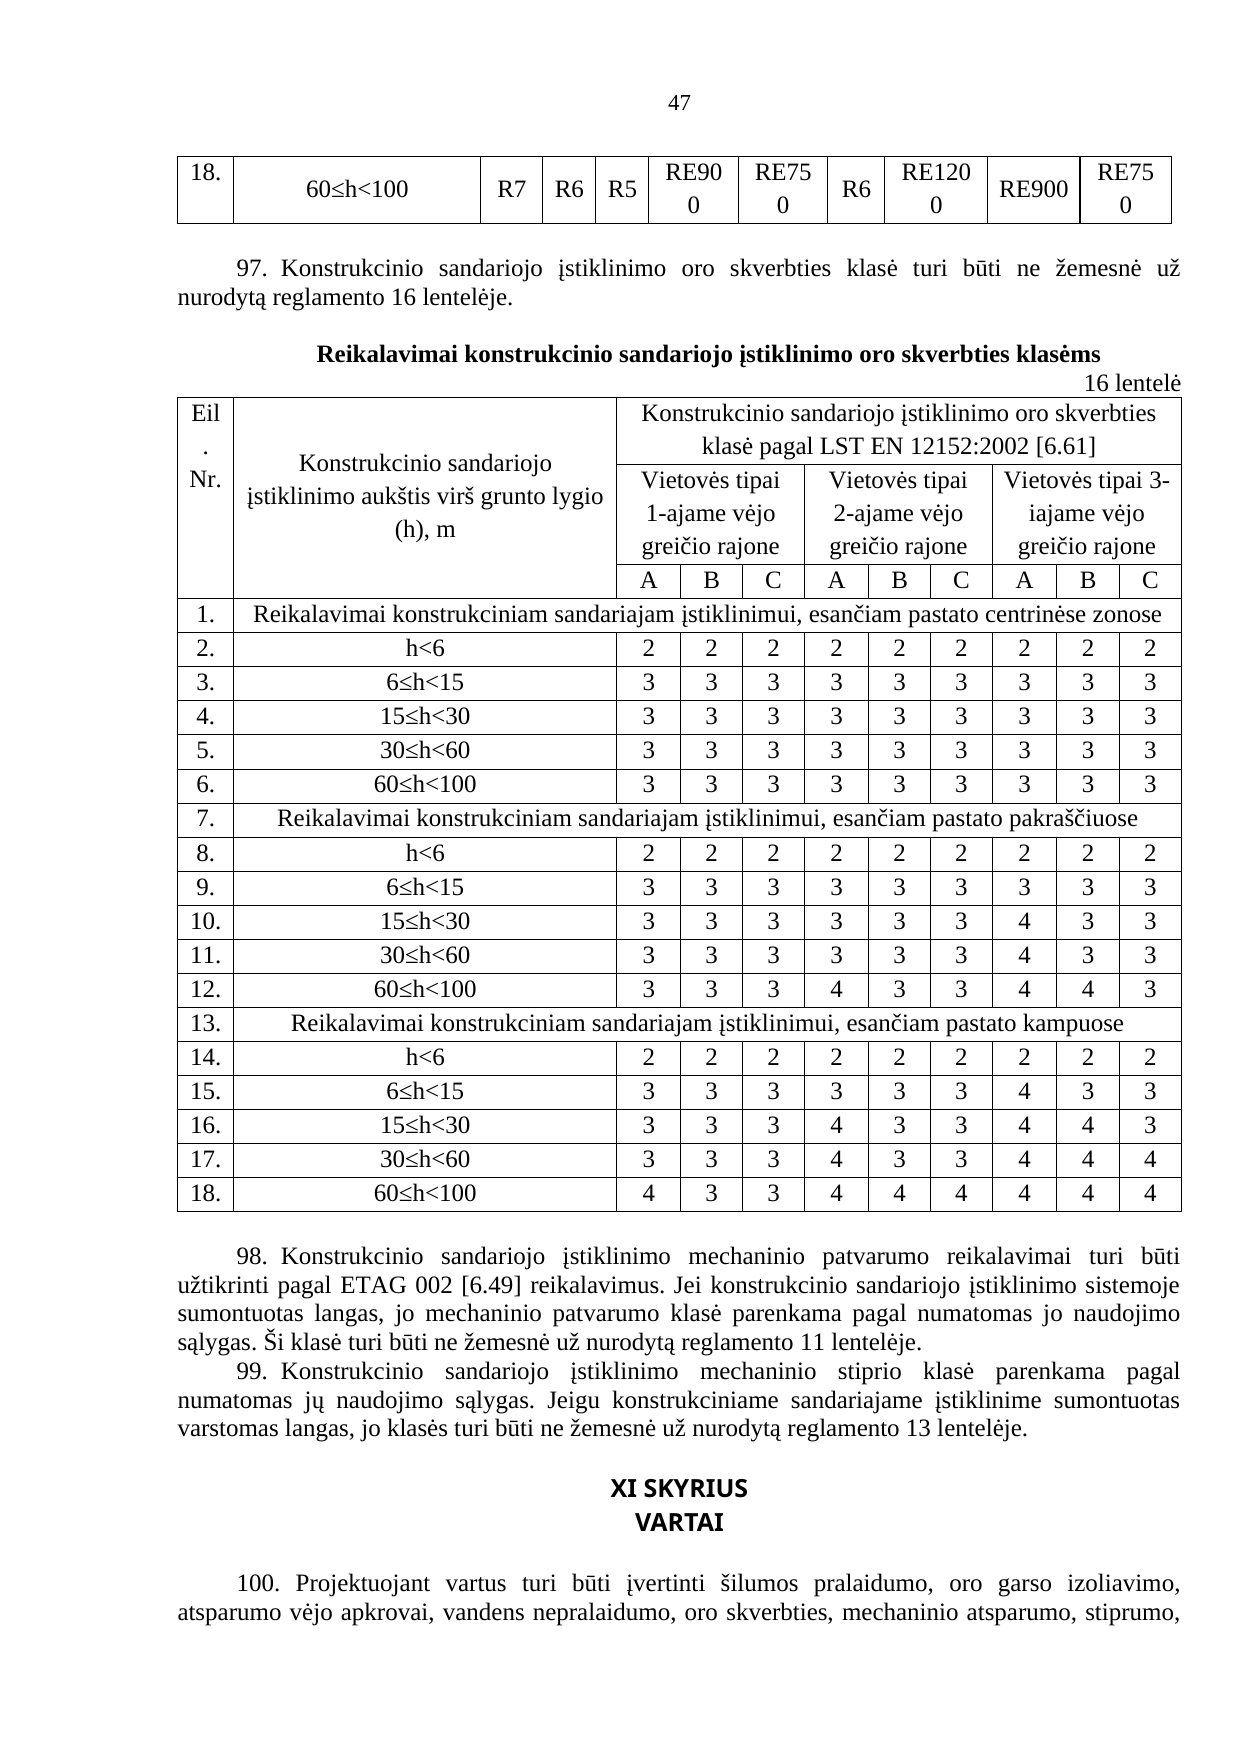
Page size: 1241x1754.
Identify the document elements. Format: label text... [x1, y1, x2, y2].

table_cell 3 [805, 701, 868, 734]
table_cell 2 [617, 838, 680, 871]
table_cell C [743, 565, 804, 598]
table_cell 60≤h˂100 [234, 1178, 616, 1211]
table_cell 3 [1120, 770, 1181, 802]
table_cell 3 [1120, 1076, 1181, 1109]
table_cell 3 [931, 701, 992, 734]
table_cell A [617, 565, 680, 598]
table_cell 18. [178, 1178, 233, 1211]
table_cell 3 [617, 770, 680, 802]
text 100. Projektuojant vartus turi būti įvertinti šilumos pralaidumo, oro garso izoliavimo, atsparumo vėjo apkrovai, vandens nepralaidumo, oro skverbties, mechaninio atsparumo, stiprumo, [177, 1568, 1181, 1625]
table_header Konstrukcinio sandariojo įstiklinimo oro skverbties klasė pagal LST EN 12152:2002 [6.61] [617, 398, 1181, 464]
table_cell 30≤h˂60 [234, 1144, 616, 1177]
table_cell RE900 [988, 157, 1079, 223]
table_cell 2 [681, 633, 742, 666]
table_cell 4 [931, 1178, 992, 1211]
table_cell 3 [1120, 1110, 1181, 1143]
table_cell 17. [178, 1144, 233, 1177]
table_cell 7. [178, 804, 233, 837]
table_cell 2 [869, 633, 930, 666]
table_cell R5 [596, 157, 648, 223]
table_cell 4 [869, 1178, 930, 1211]
table_cell Reikalavimai konstrukciniam sandariajam įstiklinimui, esančiam pastato centrinėse zonose [234, 599, 1181, 632]
table_cell 30≤h˂60 [234, 735, 616, 768]
text 16 lentelė [177, 368, 1181, 397]
table_cell 3 [1057, 735, 1119, 768]
table_cell A [993, 565, 1056, 598]
table_cell 3 [1057, 667, 1119, 700]
table_cell 3 [617, 735, 680, 768]
table_cell 16. [178, 1110, 233, 1143]
table_cell 2 [743, 633, 804, 666]
table_cell 3 [681, 1076, 742, 1109]
table_cell 4 [1057, 974, 1119, 1007]
table_cell 4 [993, 940, 1056, 973]
table_cell 3 [681, 1144, 742, 1177]
table_cell 3 [681, 770, 742, 802]
table_cell 4 [993, 1110, 1056, 1143]
table_cell 15. [178, 1076, 233, 1109]
table_cell 60≤h˂100 [234, 974, 616, 1007]
table_cell 3 [743, 906, 804, 939]
table_cell 4 [805, 1110, 868, 1143]
text VARTAI [177, 1505, 1181, 1539]
table_cell 3 [1120, 701, 1181, 734]
table_cell B [869, 565, 930, 598]
table_cell 3 [869, 1144, 930, 1177]
table_cell 3 [617, 1076, 680, 1109]
table_cell 2 [869, 838, 930, 871]
table_cell 3 [1120, 872, 1181, 905]
table_cell 3 [993, 872, 1056, 905]
text 99. Konstrukcinio sandariojo įstiklinimo mechaninio stiprio klasė parenkama pagal numatomas jų naudojimo sąlygas. Jeigu konstrukciniame sandariajame įstiklinime sumontuotas varstomas langas, jo klasės turi būti ne žemesnė už nurodytą reglamento 13 lentelėje. [177, 1356, 1181, 1442]
table_cell 3 [1120, 974, 1181, 1007]
table_cell Vietovės tipai 3-iajame vėjo greičio rajone [993, 465, 1181, 564]
table_cell 2 [617, 633, 680, 666]
table_cell Reikalavimai konstrukciniam sandariajam įstiklinimui, esančiam pastato kampuose [234, 1008, 1181, 1041]
table_cell 4. [178, 701, 233, 734]
table_cell 3 [743, 872, 804, 905]
table_cell 3 [617, 906, 680, 939]
table_cell 60≤h<100 [234, 157, 480, 223]
table_cell 2 [617, 1042, 680, 1075]
table_cell 1. [178, 599, 233, 632]
table_cell 15≤h˂30 [234, 906, 616, 939]
table_cell 3. [178, 667, 233, 700]
table_cell 3 [617, 974, 680, 1007]
table_cell 2 [993, 1042, 1056, 1075]
table_cell 4 [805, 974, 868, 1007]
table_cell 3 [931, 872, 992, 905]
table_cell 15≤h˂30 [234, 701, 616, 734]
table_cell 3 [617, 872, 680, 905]
table_header Konstrukcinio sandariojo įstiklinimo aukštis virš grunto lygio (h), m [234, 398, 616, 598]
table_cell 3 [869, 974, 930, 1007]
table_cell 2 [1120, 838, 1181, 871]
table_cell 4 [1057, 1144, 1119, 1177]
table_cell 4 [993, 1178, 1056, 1211]
table_cell 3 [681, 1178, 742, 1211]
table_cell 18. [178, 157, 233, 223]
table_cell 14. [178, 1042, 233, 1075]
table_cell 4 [993, 906, 1056, 939]
table_cell 3 [931, 1076, 992, 1109]
table_cell Vietovės tipai 2-ajame vėjo greičio rajone [805, 465, 992, 564]
table_cell 3 [743, 940, 804, 973]
table_cell RE1200 [885, 157, 987, 223]
table_cell 2 [931, 1042, 992, 1075]
table_cell 6≤h˂15 [234, 872, 616, 905]
table_cell C [1120, 565, 1181, 598]
table_cell 2 [931, 633, 992, 666]
table_cell 4 [993, 1076, 1056, 1109]
table_cell 4 [993, 974, 1056, 1007]
table_cell 3 [1057, 701, 1119, 734]
table_cell 2 [1057, 838, 1119, 871]
table_cell 3 [617, 701, 680, 734]
table_cell 3 [1120, 906, 1181, 939]
table_cell 3 [931, 770, 992, 802]
table_cell 3 [617, 1144, 680, 1177]
table_cell 3 [617, 1110, 680, 1143]
text XI SKYRIUS [177, 1471, 1181, 1505]
table_cell 11. [178, 940, 233, 973]
table_cell 3 [805, 770, 868, 802]
table_cell 3 [681, 906, 742, 939]
table_cell 3 [805, 735, 868, 768]
table_cell 3 [743, 1144, 804, 1177]
table_cell RE750 [739, 157, 827, 223]
table_cell 3 [1057, 940, 1119, 973]
table_header Eil. Nr. [178, 398, 233, 598]
table_cell 8. [178, 838, 233, 871]
table_cell 3 [681, 667, 742, 700]
table_cell 3 [869, 770, 930, 802]
table_cell B [1057, 565, 1119, 598]
table_cell 3 [743, 667, 804, 700]
table_cell 4 [993, 1144, 1056, 1177]
table_cell 2 [1120, 633, 1181, 666]
table_cell RE900 [649, 157, 738, 223]
table_cell 3 [869, 735, 930, 768]
table_cell 3 [743, 735, 804, 768]
table_cell 3 [931, 906, 992, 939]
table_cell 2 [869, 1042, 930, 1075]
table_cell 4 [617, 1178, 680, 1211]
table_cell 2 [681, 838, 742, 871]
table_cell 3 [869, 872, 930, 905]
table_cell 12. [178, 974, 233, 1007]
table_cell 3 [681, 701, 742, 734]
table_cell 2 [993, 838, 1056, 871]
table_cell 4 [805, 1144, 868, 1177]
table_cell 3 [931, 735, 992, 768]
table_cell 3 [1057, 906, 1119, 939]
table_cell 2 [805, 1042, 868, 1075]
table_cell 2 [1120, 1042, 1181, 1075]
table_cell 5. [178, 735, 233, 768]
table_cell RE750 [1081, 157, 1171, 223]
table_cell 2 [993, 633, 1056, 666]
table_cell 3 [869, 701, 930, 734]
table_cell 3 [681, 872, 742, 905]
table_cell 3 [993, 701, 1056, 734]
table_cell 4 [805, 1178, 868, 1211]
table_cell 3 [1120, 735, 1181, 768]
table_cell R6 [828, 157, 884, 223]
table_cell 3 [931, 1110, 992, 1143]
table_cell B [681, 565, 742, 598]
table_cell 2. [178, 633, 233, 666]
table_cell 3 [1057, 872, 1119, 905]
table_cell 10. [178, 906, 233, 939]
table_cell 2 [931, 838, 992, 871]
table_cell 15≤h˂30 [234, 1110, 616, 1143]
table_cell 3 [617, 940, 680, 973]
table_cell 2 [805, 838, 868, 871]
table_cell 4 [1120, 1178, 1181, 1211]
table_cell 6≤h˂15 [234, 1076, 616, 1109]
table_cell 3 [993, 735, 1056, 768]
table_cell 4 [1120, 1144, 1181, 1177]
table_cell Reikalavimai konstrukciniam sandariajam įstiklinimui, esančiam pastato pakraščiuose [234, 804, 1181, 837]
table_cell Vietovės tipai 1-ajame vėjo greičio rajone [617, 465, 804, 564]
table_cell 4 [1057, 1110, 1119, 1143]
text 98. Konstrukcinio sandariojo įstiklinimo mechaninio patvarumo reikalavimai turi būti užtikrinti pagal ETAG 002 [6.49] reikalavimus. Jei konstrukcinio sandariojo įstiklinimo sistemoje sumontuotas langas, jo mechaninio patvarumo klasė parenkama pagal numatomas jo naudojimo sąlygas. Ši klasė turi būti ne žemesnė už nurodytą reglamento 11 lentelėje. [177, 1241, 1181, 1356]
text Reikalavimai konstrukcinio sandariojo įstiklinimo oro skverbties klasėms [177, 339, 1181, 368]
table_cell 3 [869, 940, 930, 973]
table_cell 3 [743, 1110, 804, 1143]
table_cell 2 [1057, 633, 1119, 666]
text 97. Konstrukcinio sandariojo įstiklinimo oro skverbties klasė turi būti ne žemesnė už nurodytą reglamento 16 lentelėje. [177, 253, 1181, 311]
table_cell 60≤h˂100 [234, 770, 616, 802]
table_cell 2 [805, 633, 868, 666]
table_cell 3 [931, 940, 992, 973]
table_cell 3 [805, 906, 868, 939]
table_cell h˂6 [234, 1042, 616, 1075]
table_cell 2 [743, 1042, 804, 1075]
table_cell 3 [743, 1178, 804, 1211]
table_cell 3 [743, 701, 804, 734]
table_cell 3 [993, 770, 1056, 802]
table_cell 6. [178, 770, 233, 802]
table_cell 3 [617, 667, 680, 700]
table_cell 2 [1057, 1042, 1119, 1075]
table_cell 3 [681, 1110, 742, 1143]
table_cell 13. [178, 1008, 233, 1041]
table_cell C [931, 565, 992, 598]
table_cell 3 [805, 872, 868, 905]
table_cell 3 [993, 667, 1056, 700]
table_cell 3 [1120, 667, 1181, 700]
table_cell 3 [931, 1144, 992, 1177]
table_cell h˂6 [234, 838, 616, 871]
table_cell 3 [743, 974, 804, 1007]
table_cell 3 [805, 667, 868, 700]
table_cell 3 [681, 735, 742, 768]
table_cell 30≤h˂60 [234, 940, 616, 973]
table_cell 3 [681, 940, 742, 973]
table_cell R7 [481, 157, 542, 223]
table_cell 9. [178, 872, 233, 905]
table_cell 3 [869, 906, 930, 939]
table_cell 3 [743, 1076, 804, 1109]
table_cell h˂6 [234, 633, 616, 666]
table_cell 3 [805, 940, 868, 973]
table_cell R6 [543, 157, 595, 223]
table_cell 3 [1057, 770, 1119, 802]
table_cell 3 [805, 1076, 868, 1109]
table_cell 3 [869, 1076, 930, 1109]
table_cell 3 [681, 974, 742, 1007]
table_cell 3 [931, 667, 992, 700]
table_cell 3 [869, 667, 930, 700]
table_cell 3 [869, 1110, 930, 1143]
table_cell 4 [1057, 1178, 1119, 1211]
table_cell 3 [931, 974, 992, 1007]
table_cell 6≤h˂15 [234, 667, 616, 700]
table_cell 3 [743, 770, 804, 802]
table_cell A [805, 565, 868, 598]
table_cell 2 [681, 1042, 742, 1075]
table_cell 2 [743, 838, 804, 871]
table_cell 3 [1120, 940, 1181, 973]
table_cell 3 [1057, 1076, 1119, 1109]
